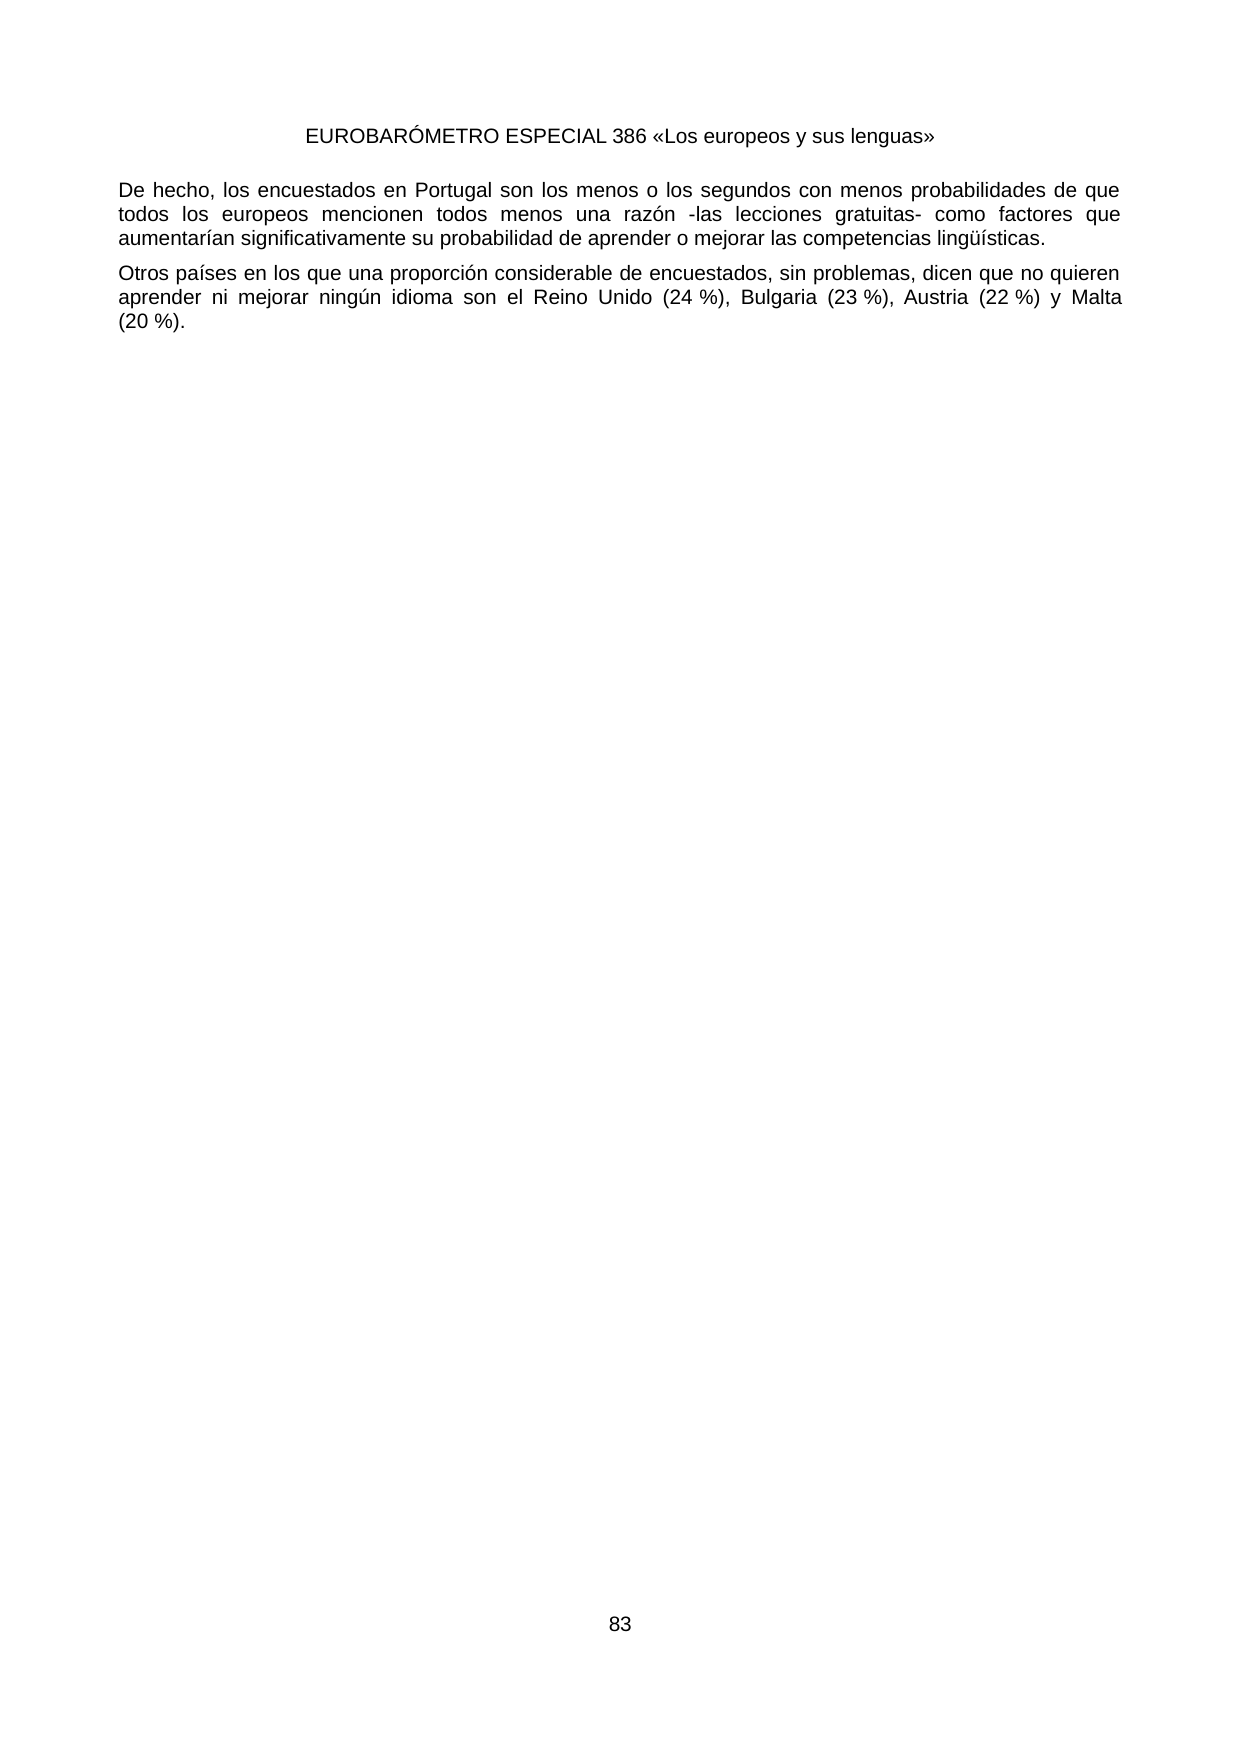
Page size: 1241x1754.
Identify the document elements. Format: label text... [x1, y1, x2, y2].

text Otros países en los que una proporción considerable de encuestados, sin problemas, dicen que no quieren aprender ni mejorar ningún idioma son el Reino Unido (24 %), Bulgaria (23 %), Austria (22 %) y Malta (20 %). [118, 261, 1122, 333]
text De hecho, los encuestados en Portugal son los menos o los segundos con menos probabilidades de que todos los europeos mencionen todos menos una razón -las lecciones gratuitas- como factores que aumentarían significativamente su probabilidad de aprender o mejorar las competencias lingüísticas. [118, 177, 1122, 249]
